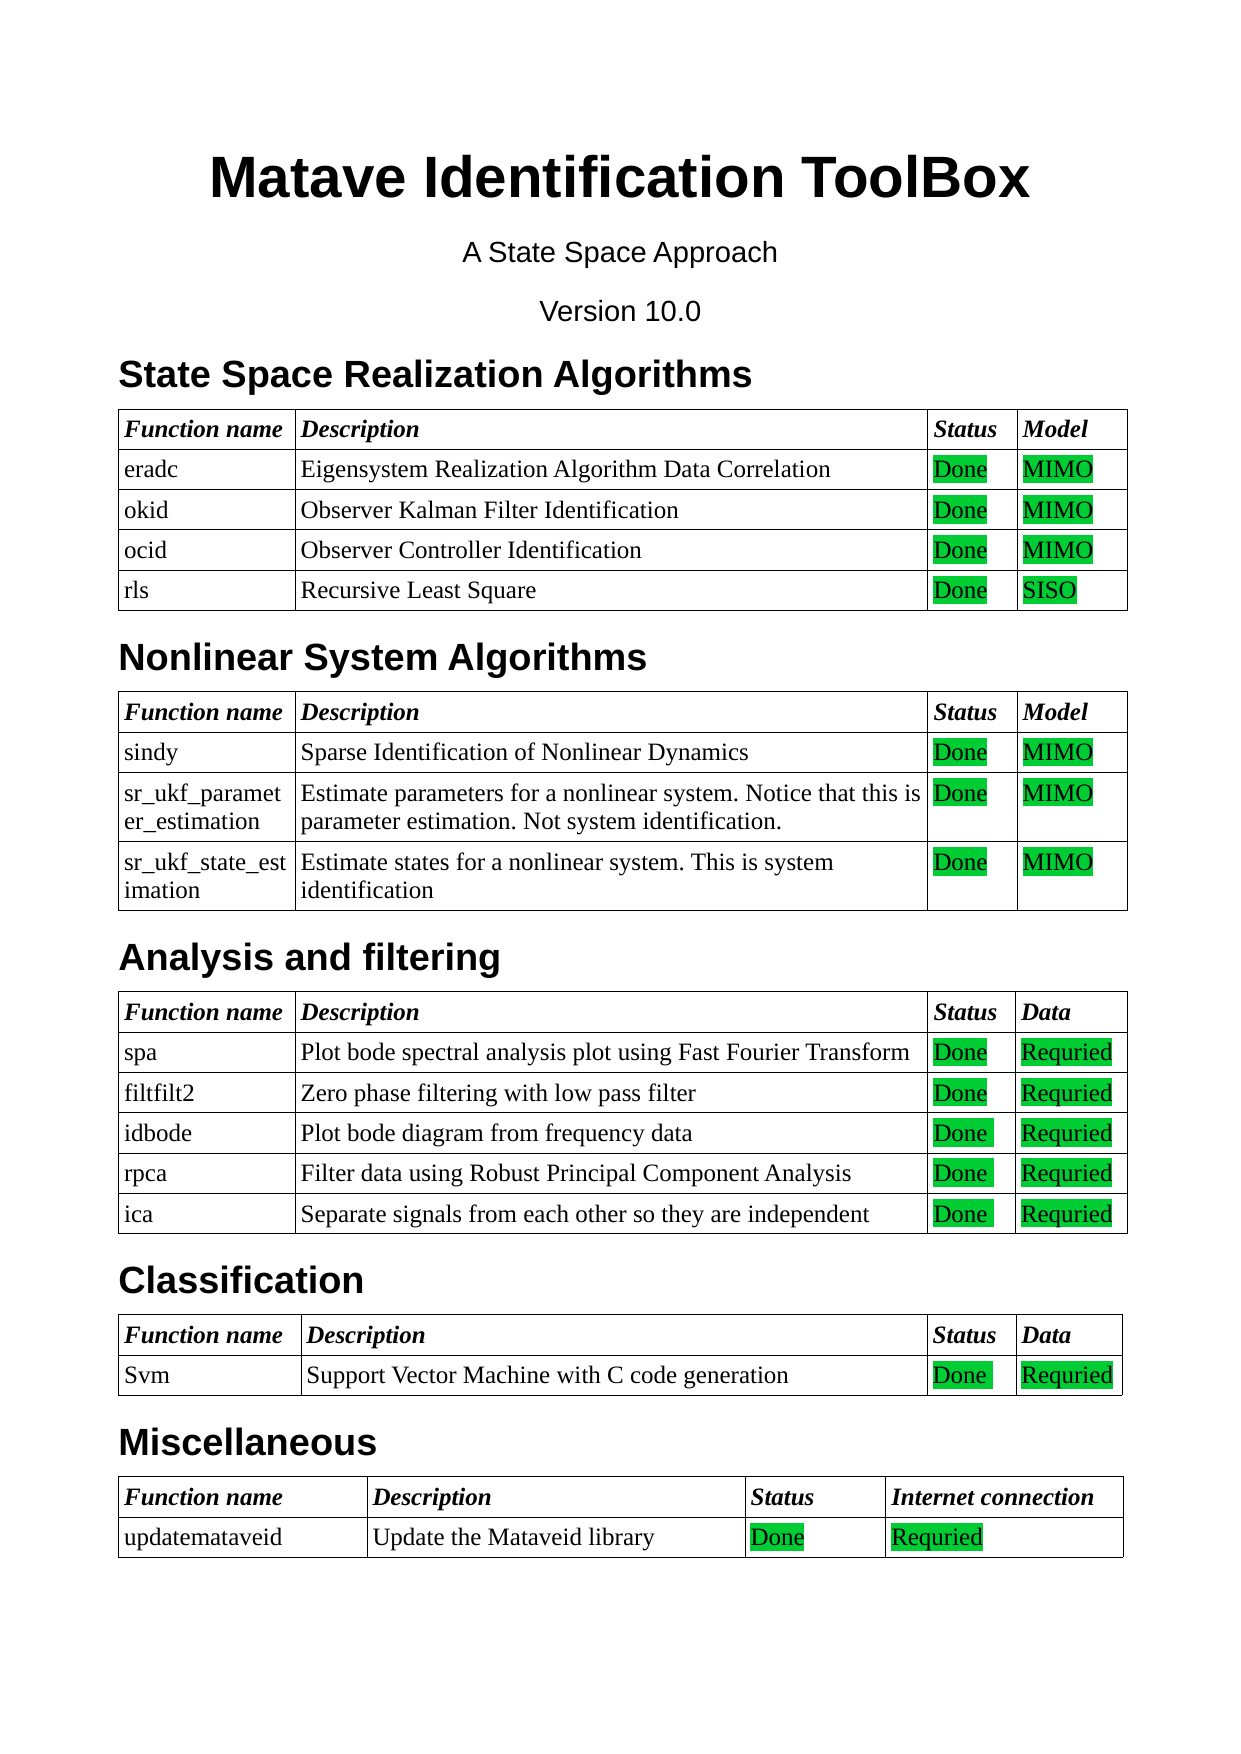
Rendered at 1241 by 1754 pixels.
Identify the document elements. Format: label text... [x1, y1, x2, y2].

table_header Function name [119, 1315, 301, 1355]
table_cell idbode [119, 1113, 295, 1152]
table_cell Recursive Least Square [296, 571, 927, 610]
table_cell Requried [1016, 1073, 1127, 1112]
table_cell Requried [1016, 1154, 1127, 1193]
table_cell Done [928, 1033, 1015, 1072]
table_cell MIMO [1018, 530, 1127, 570]
table_header Data [1017, 1315, 1122, 1355]
table_cell MIMO [1018, 842, 1127, 910]
table_cell Done [928, 490, 1017, 529]
table_cell Done [928, 1356, 1016, 1395]
table_header Description [296, 692, 927, 732]
table_cell Done [928, 571, 1017, 610]
table_cell eradc [119, 450, 295, 489]
table_header Function name [119, 410, 295, 449]
table_cell Done [928, 1154, 1015, 1193]
subtitle Version 10.0 [118, 294, 1122, 327]
table_cell Done [928, 1073, 1015, 1112]
table_cell Done [928, 733, 1017, 772]
table_cell Sparse Identification of Nonlinear Dynamics [296, 733, 927, 772]
table_cell Separate signals from each other so they are independent [296, 1194, 927, 1233]
table_header Status [928, 1315, 1016, 1355]
table_header Function name [119, 992, 295, 1032]
table_cell Requried [886, 1518, 1123, 1557]
table_cell Done [928, 773, 1017, 841]
table_cell rpca [119, 1154, 295, 1193]
table_cell Plot bode diagram from frequency data [296, 1113, 927, 1152]
subtitle Analysis and filtering [118, 935, 1122, 979]
table_cell Done [928, 1194, 1015, 1233]
table_cell sr_ukf_parameter_estimation [119, 773, 295, 841]
table_cell MIMO [1018, 733, 1127, 772]
subtitle Miscellaneous [118, 1420, 1122, 1464]
table_cell Eigensystem Realization Algorithm Data Correlation [296, 450, 927, 489]
table_cell Requried [1016, 1033, 1127, 1072]
table_cell Requried [1016, 1194, 1127, 1233]
table_header Status [746, 1477, 885, 1517]
table_cell Estimate states for a nonlinear system. This is system identification [296, 842, 927, 910]
subtitle State Space Realization Algorithms [118, 352, 1122, 396]
table_cell Observer Kalman Filter Identification [296, 490, 927, 529]
table_cell Update the Mataveid library [368, 1518, 745, 1557]
table_header Model [1018, 692, 1127, 732]
table_cell okid [119, 490, 295, 529]
table_cell Done [928, 450, 1017, 489]
table_header Internet connection [886, 1477, 1123, 1517]
title Matave Identification ToolBox [118, 143, 1122, 210]
table_header Description [296, 992, 927, 1032]
table_cell Done [746, 1518, 885, 1557]
subtitle A State Space Approach [118, 235, 1122, 269]
subtitle Nonlinear System Algorithms [118, 635, 1122, 679]
table_header Function name [119, 692, 295, 732]
table_header Description [302, 1315, 927, 1355]
table_header Description [368, 1477, 745, 1517]
subtitle Classification [118, 1258, 1122, 1302]
table_cell MIMO [1018, 490, 1127, 529]
table_cell rls [119, 571, 295, 610]
table_header Description [296, 410, 927, 449]
table_cell ocid [119, 530, 295, 570]
table_cell Done [928, 842, 1017, 910]
table_cell Done [928, 1113, 1015, 1152]
table_cell updatemataveid [119, 1518, 367, 1557]
table_cell Requried [1017, 1356, 1122, 1395]
table_header Function name [119, 1477, 367, 1517]
table_cell MIMO [1018, 773, 1127, 841]
table_header Status [928, 692, 1017, 732]
table_cell Observer Controller Identification [296, 530, 927, 570]
table_cell Zero phase filtering with low pass filter [296, 1073, 927, 1112]
table_cell Support Vector Machine with C code generation [302, 1356, 927, 1395]
table_cell Requried [1016, 1113, 1127, 1152]
table_cell ica [119, 1194, 295, 1233]
table_cell Plot bode spectral analysis plot using Fast Fourier Transform [296, 1033, 927, 1072]
table_cell spa [119, 1033, 295, 1072]
table_header Status [928, 992, 1015, 1032]
table_cell sr_ukf_state_estimation [119, 842, 295, 910]
table_cell SISO [1018, 571, 1127, 610]
table_cell Filter data using Robust Principal Component Analysis [296, 1154, 927, 1193]
table_header Status [928, 410, 1017, 449]
table_cell Estimate parameters for a nonlinear system. Notice that this is parameter estimation. Not system identification. [296, 773, 927, 841]
table_cell Done [928, 530, 1017, 570]
table_cell Svm [119, 1356, 301, 1395]
table_cell sindy [119, 733, 295, 772]
table_cell filtfilt2 [119, 1073, 295, 1112]
table_header Data [1016, 992, 1127, 1032]
table_header Model [1018, 410, 1127, 449]
table_cell MIMO [1018, 450, 1127, 489]
